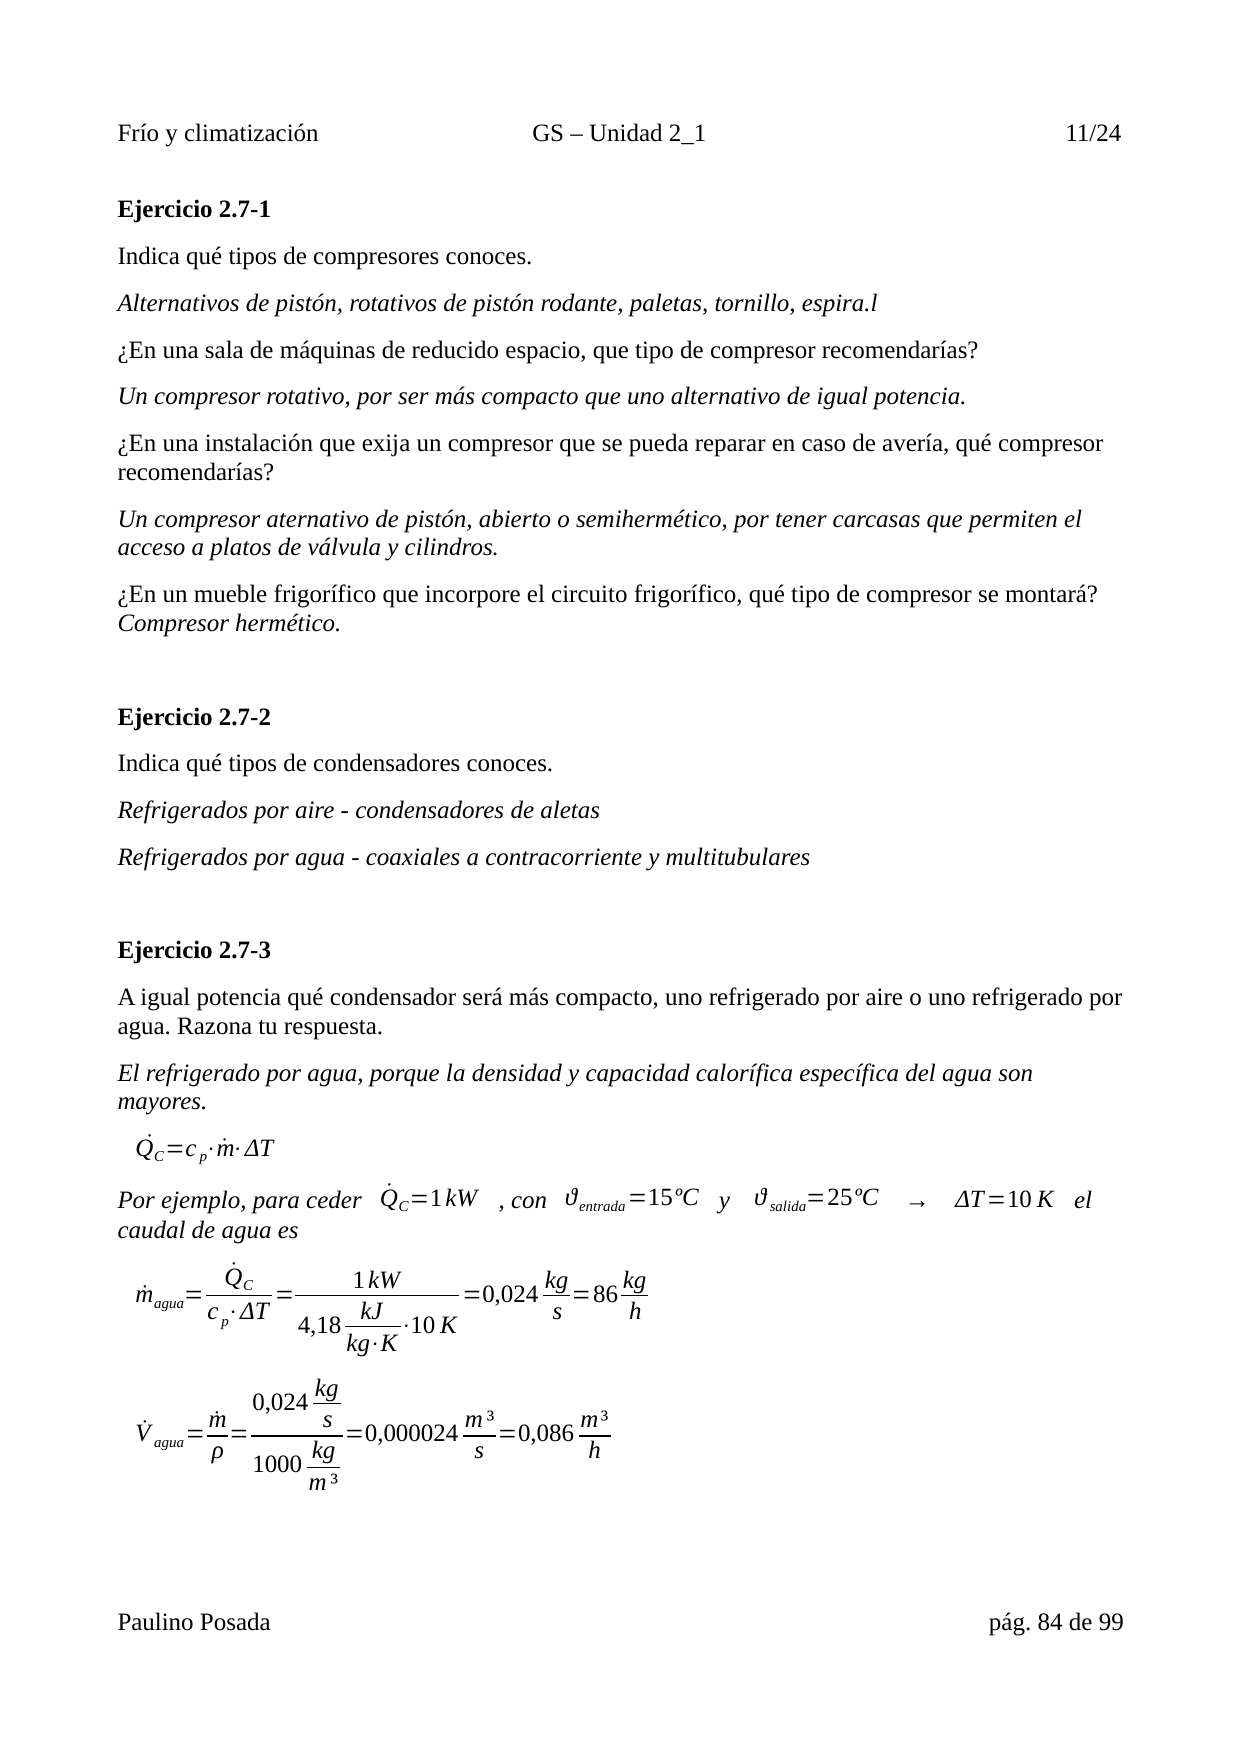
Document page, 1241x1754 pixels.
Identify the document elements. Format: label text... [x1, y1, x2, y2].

text Indica qué tipos de condensadores conoces. [117, 748, 1123, 777]
text Alternativos de pistón, rotativos de pistón rodante, paletas, tornillo, espira.l [117, 288, 1123, 317]
text Refrigerados por aire - condensadores de aletas [117, 795, 1123, 824]
text A igual potencia qué condensador será más compacto, uno refrigerado por aire o uno refrigerado por agua. Razona tu respuesta. [117, 982, 1123, 1040]
text Por ejemplo, para ceder, cony → el caudal de agua es [117, 1183, 1123, 1244]
text Refrigerados por agua - coaxiales a contracorriente y multitubulares [117, 842, 1123, 871]
text Ejercicio 2.7-3 [117, 935, 1123, 964]
text ¿En una instalación que exija un compresor que se pueda reparar en caso de avería, qué compresor recomendarías? [117, 428, 1123, 486]
text Ejercicio 2.7-1 [117, 194, 1123, 223]
text Ejercicio 2.7-2 [117, 702, 1123, 730]
text ¿En un mueble frigorífico que incorpore el circuito frigorífico, qué tipo de compresor se montará? Compresor hermético. [117, 579, 1123, 637]
text Un compresor aternativo de pistón, abierto o semihermético, por tener carcasas que permiten el acceso a platos de válvula y cilindros. [117, 504, 1123, 561]
text Un compresor rotativo, por ser más compacto que uno alternativo de igual potencia. [117, 381, 1123, 410]
text Indica qué tipos de compresores conoces. [117, 241, 1123, 270]
text El refrigerado por agua, porque la densidad y capacidad calorífica específica del agua son mayores. [117, 1058, 1123, 1115]
text ¿En una sala de máquinas de reducido espacio, que tipo de compresor recomendarías? [117, 335, 1123, 363]
